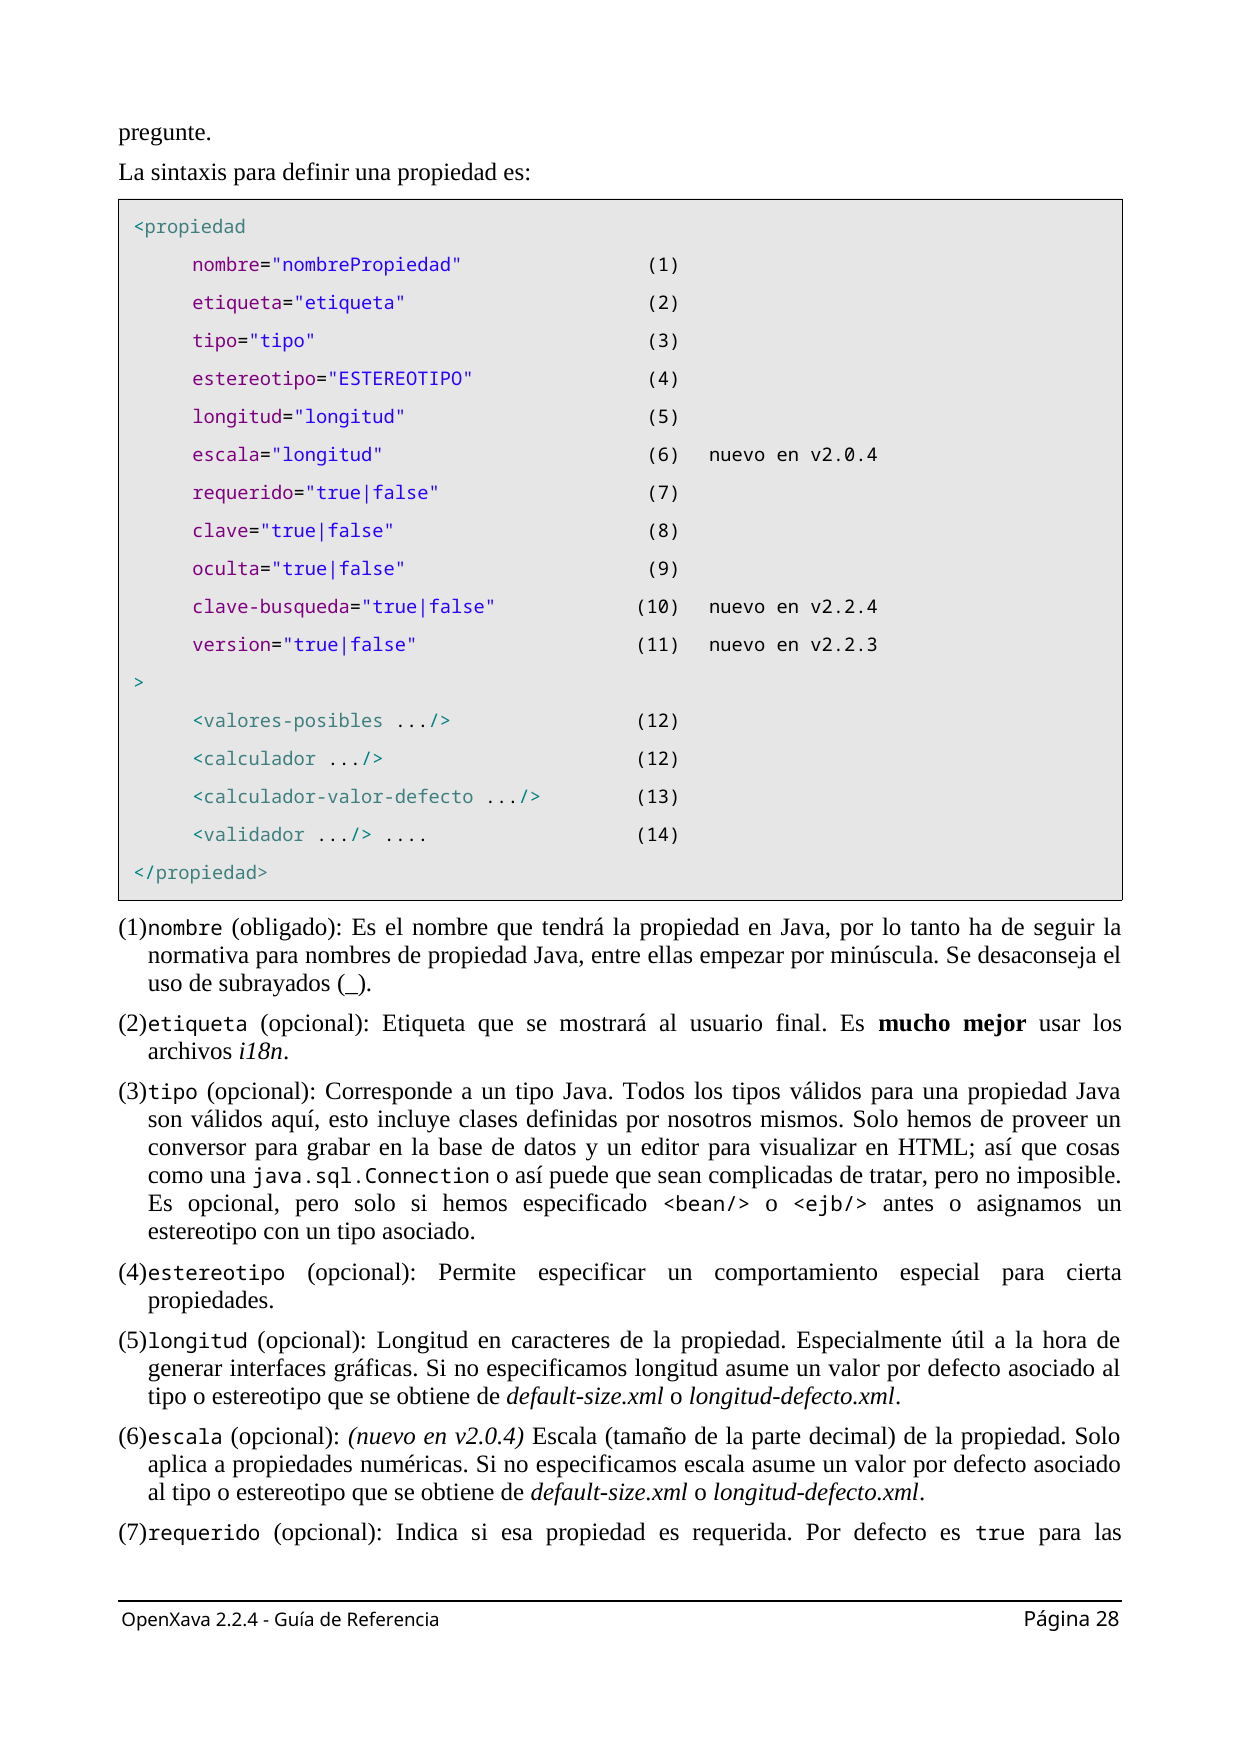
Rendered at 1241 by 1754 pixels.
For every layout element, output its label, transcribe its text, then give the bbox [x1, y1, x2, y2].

text version="true|false" (11) nuevo en v2.2.3 [119, 617, 1122, 655]
list nombre (obligado): Es el nombre que tendrá la propiedad en Java, por lo tanto ha de seguir la normativa para nombres de propiedad Java, entre ellas empezar por minúscula. Se desaconseja el uso de subrayados (_). [118, 913, 1122, 996]
text <calculador-valor-defecto .../> (13) [119, 769, 1122, 807]
text </propiedad> [119, 845, 1122, 900]
text etiqueta="etiqueta" (2) [119, 274, 1122, 313]
text <validador .../> .... (14) [119, 807, 1122, 845]
text estereotipo="ESTEREOTIPO" (4) [119, 351, 1122, 389]
text nombre="nombrePropiedad" (1) [119, 237, 1122, 274]
text <calculador .../> (12) [119, 731, 1122, 769]
text longitud="longitud" (5) [119, 389, 1122, 427]
text escala="longitud" (6) nuevo en v2.0.4 [119, 427, 1122, 465]
text La sintaxis para definir una propiedad es: [118, 158, 1122, 186]
list escala (opcional): (nuevo en v2.0.4) Escala (tamaño de la parte decimal) de la propiedad. Solo aplica a propiedades numéricas. Si no especificamos escala asume un valor por defecto asociado al tipo o estereotipo que se obtiene de default-size.xml o longitud-defecto.xml. [118, 1422, 1122, 1506]
list estereotipo (opcional): Permite especificar un comportamiento especial para cierta propiedades. [118, 1258, 1122, 1313]
list etiqueta (opcional): Etiqueta que se mostrará al usuario final. Es mucho mejor usar los archivos i18n. [118, 1009, 1122, 1065]
list longitud (opcional): Longitud en caracteres de la propiedad. Especialmente útil a la hora de generar interfaces gráficas. Si no especificamos longitud asume un valor por defecto asociado al tipo o estereotipo que se obtiene de default-size.xml o longitud-defecto.xml. [118, 1326, 1122, 1410]
list tipo (opcional): Corresponde a un tipo Java. Todos los tipos válidos para una propiedad Java son válidos aquí, esto incluye clases definidas por nosotros mismos. Solo hemos de proveer un conversor para grabar en la base de datos y un editor para visualizar en HTML; así que cosas como una java.sql.Connection o así puede que sean complicadas de tratar, pero no imposible. Es opcional, pero solo si hemos especificado <bean/> o <ejb/> antes o asignamos un estereotipo con un tipo asociado. [118, 1077, 1122, 1245]
text > [119, 655, 1122, 693]
text <propiedad [119, 200, 1122, 237]
text oculta="true|false" (9) [119, 541, 1122, 579]
list requerido (opcional): Indica si esa propiedad es requerida. Por defecto es true para las [118, 1518, 1122, 1547]
text pregunte. [118, 118, 1122, 146]
text clave-busqueda="true|false" (10) nuevo en v2.2.4 [119, 579, 1122, 617]
text <valores-posibles .../> (12) [119, 693, 1122, 731]
text tipo="tipo" (3) [119, 313, 1122, 351]
text requerido="true|false" (7) [119, 465, 1122, 503]
text clave="true|false" (8) [119, 503, 1122, 541]
